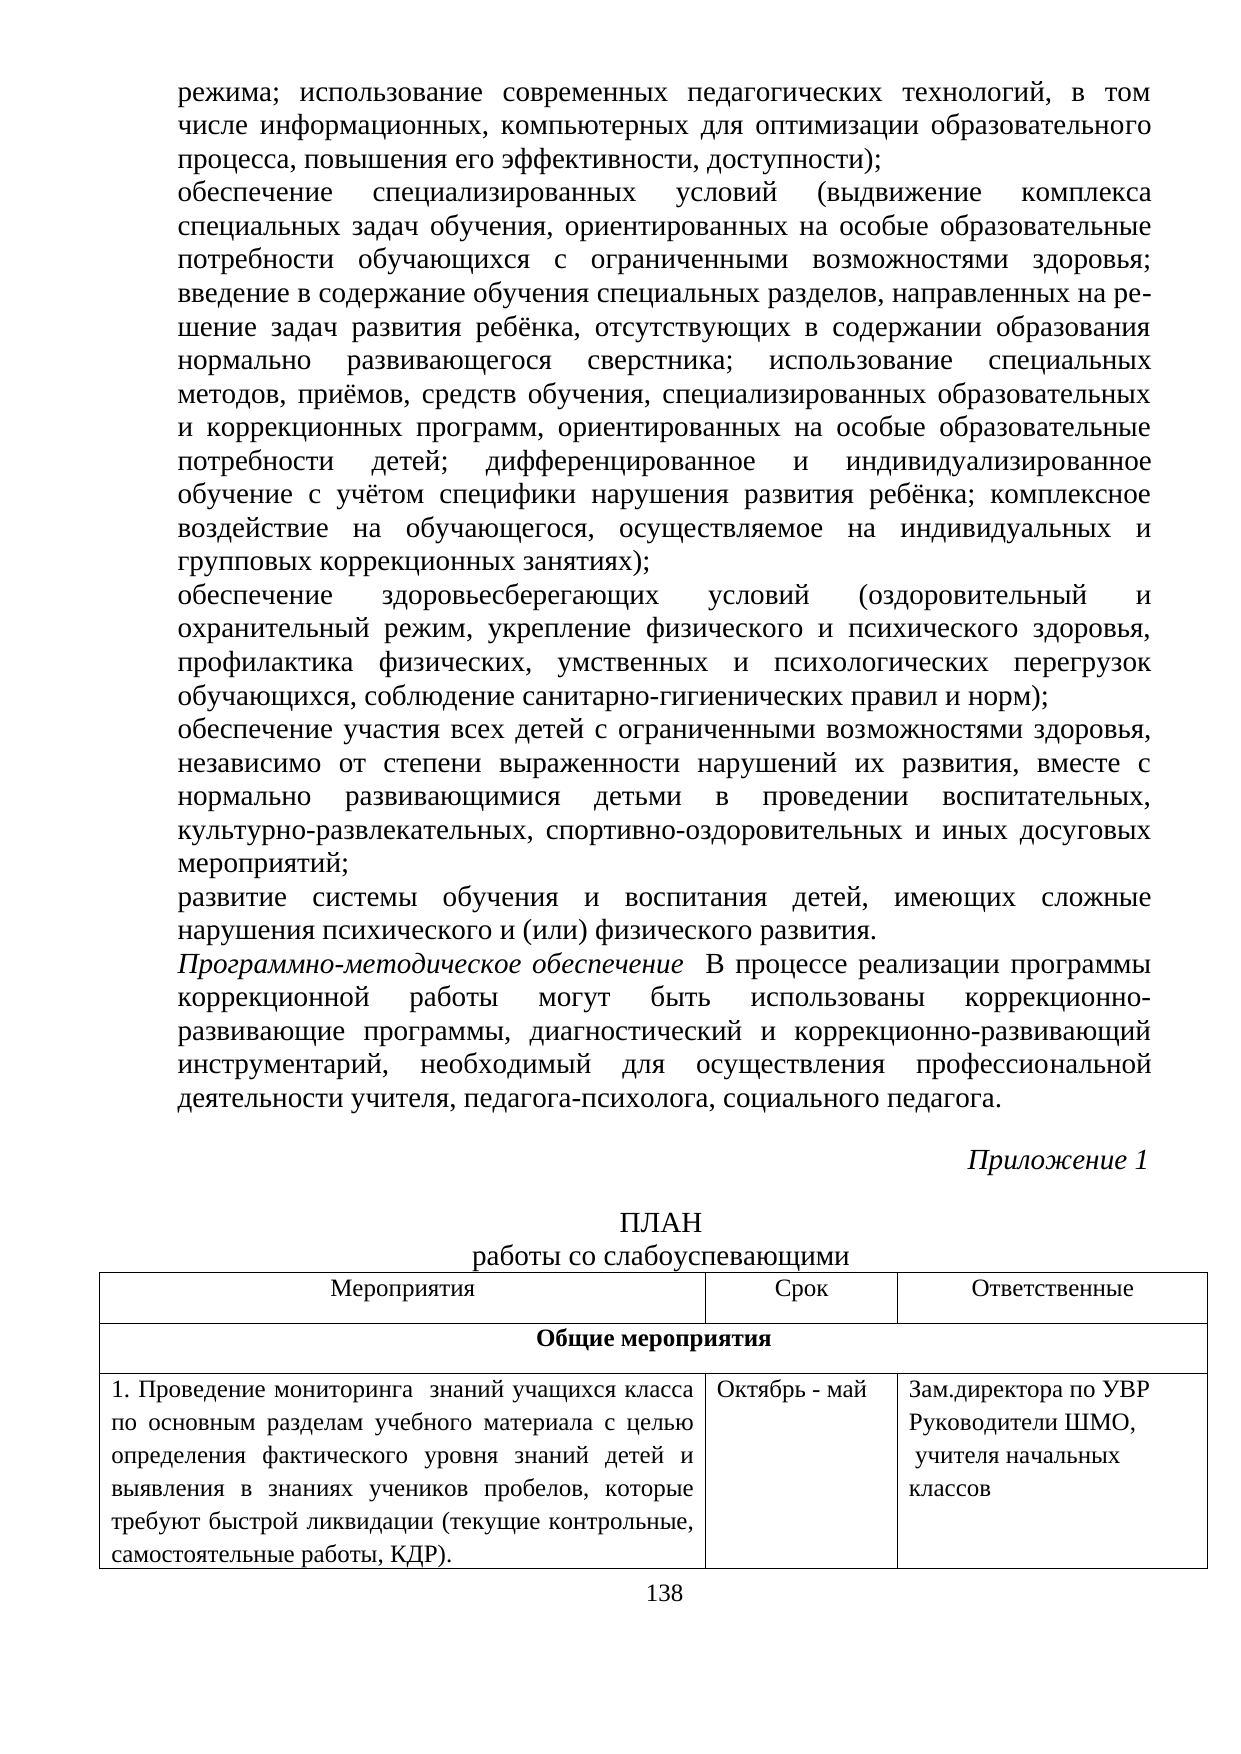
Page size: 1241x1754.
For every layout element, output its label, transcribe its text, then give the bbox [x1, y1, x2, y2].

text обеспечение здоровьесберегающих условий (оздорови­тельный и охранительный режим, укрепление физического и психического здоровья, профилактика физических, умствен­ных и психологических перегрузок обучающихся, соблюдение санитарно-гигиенических правил и норм); [177, 577, 1152, 711]
text обеспечение участия всех детей с ограниченными воз­можностями здоровья, независимо от степени выраженности нарушений их развития, вместе с нормально развивающими­ся детьми в проведении воспитательных, культурно-развлека­тельных, спортивно-оздоровительных и иных досуговых ме­роприятий; [177, 711, 1152, 879]
text ПЛАН [177, 1205, 1152, 1238]
table_header Срок [706, 1273, 897, 1322]
text обеспечение специализированных условий (выдвиже­ние комплекса специальных задач обучения, ориентирован­ных на особые образовательные потребности обучающихся с ограниченными возможностями здоровья; введение в содер­жание обучения специальных разделов, направленных на ре­шение задач развития ребёнка, отсутствующих в содержании образования нормально развивающегося сверстника; исполь­зование специальных методов, приёмов, средств обучения, специализированных образовательных и коррекционных программ, ориентированных на особые образовательные по­требности детей; дифференцированное и индивидуализиро­ванное обучение с учётом специфики нарушения развития ребёнка; комплексное воздействие на обучающегося, осуще­ствляемое на индивидуальных и групповых коррекционных занятиях); [177, 174, 1152, 577]
table_header Ответственные [898, 1273, 1207, 1322]
table_cell 1. Проведение мониторинга знаний учащихся класса по основным разделам учебного материала с целью определения фактического уровня знаний детей и выявления в знаниях учеников пробелов, которые требуют быстрой ликвидации (текущие контрольные, самостоятельные работы, КДР). [100, 1374, 705, 1568]
text режима; использование современных педагогических технологий, в том числе инфор­мационных, компьютерных для оптимизации образовательно­го процесса, повышения его эффективности, доступности); [177, 74, 1152, 174]
table_cell Общие мероприятия [100, 1324, 1207, 1373]
table_header Мероприятия [100, 1273, 705, 1322]
text развитие системы обучения и воспитания детей, имею­щих сложные нарушения психического и (или) физического развития. [177, 879, 1152, 946]
text работы со слабоуспевающими [177, 1238, 1152, 1272]
text Приложение 1 [177, 1142, 1152, 1176]
table_cell Октябрь - май [706, 1374, 897, 1568]
table_cell Зам.директора по УВР Руководители ШМО, учителя начальных классов [898, 1374, 1207, 1568]
text Программно-методическое обеспечение В процессе реализации программы коррекционной работы могут быть использованы коррекционно-развивающие программы, диагностический и коррекционно-развивающий инструментарий, необходимый для осуществления профессио­нальной деятельности учителя, педагога-психолога, социаль­ного педагога. [177, 946, 1152, 1114]
